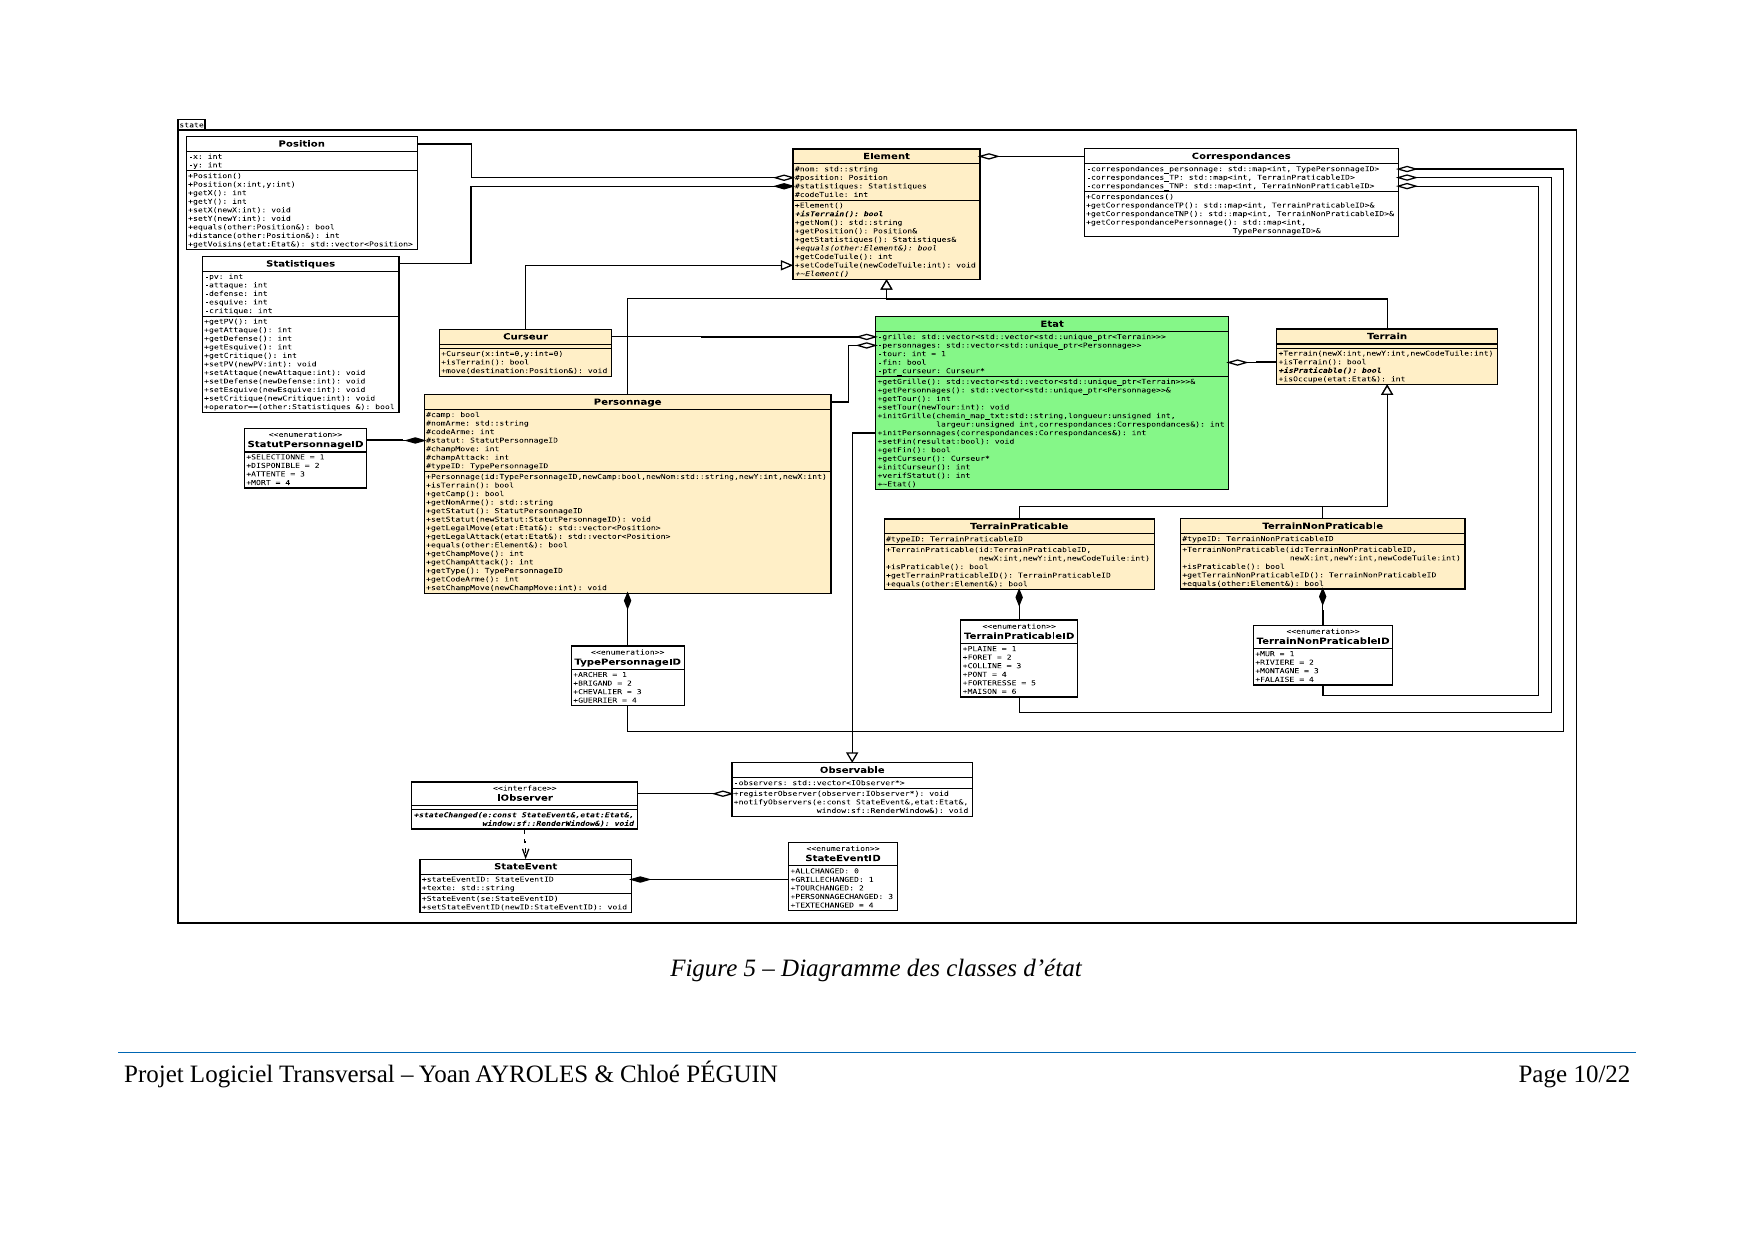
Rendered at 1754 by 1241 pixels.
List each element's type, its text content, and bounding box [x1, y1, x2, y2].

text Figure 5 – Diagramme des classes d’état [118, 953, 1636, 982]
